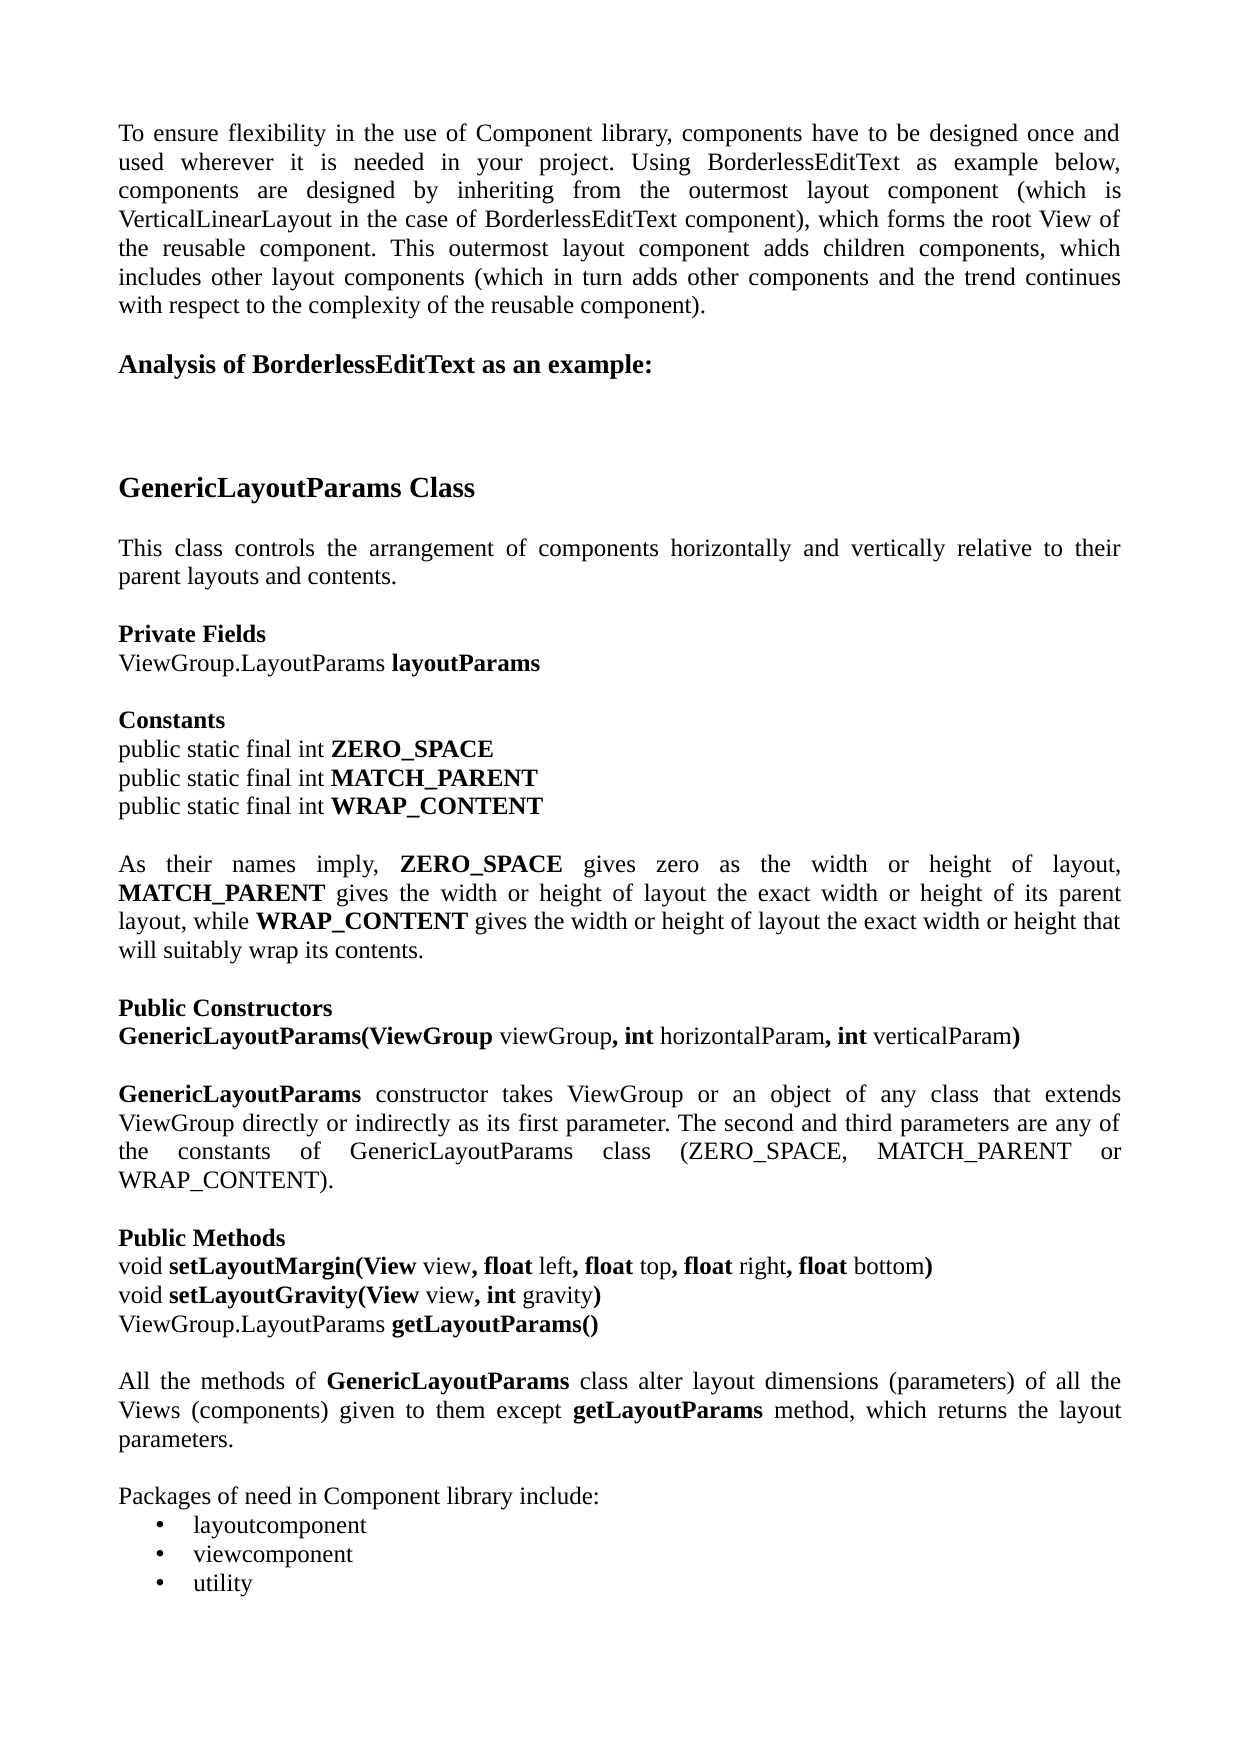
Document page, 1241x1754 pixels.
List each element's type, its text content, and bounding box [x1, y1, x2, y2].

text GenericLayoutParams constructor takes ViewGroup or an object of any class that extends ViewGroup directly or indirectly as its first parameter. The second and third parameters are any of the constants of GenericLayoutParams class (ZERO_SPACE, MATCH_PARENT or WRAP_CONTENT). [118, 1079, 1122, 1194]
list layoutcomponent [156, 1510, 1122, 1539]
text public static final int MATCH_PARENT [118, 763, 1122, 791]
text void setLayoutGravity(View view, int gravity) [118, 1280, 1122, 1309]
list viewcomponent [156, 1539, 1122, 1568]
text Analysis of BorderlessEditText as an example: [118, 348, 1122, 379]
text Public Methods [118, 1223, 1122, 1251]
list utility [156, 1568, 1122, 1596]
text void setLayoutMargin(View view, float left, float top, float right, float bottom) [118, 1251, 1122, 1280]
text Packages of need in Component library include: [118, 1481, 1122, 1510]
text To ensure flexibility in the use of Component library, components have to be designed once and used wherever it is needed in your project. Using BorderlessEditText as example below, components are designed by inheriting from the outermost layout component (which is VerticalLinearLayout in the case of BorderlessEditText component), which forms the root View of the reusable component. This outermost layout component adds children components, which includes other layout components (which in turn adds other components and the trend continues with respect to the complexity of the reusable component). [118, 118, 1122, 319]
text Constants [118, 705, 1122, 734]
text ViewGroup.LayoutParams getLayoutParams() [118, 1309, 1122, 1338]
text As their names imply, ZERO_SPACE gives zero as the width or height of layout, MATCH_PARENT gives the width or height of layout the exact width or height of its parent layout, while WRAP_CONTENT gives the width or height of layout the exact width or height that will suitably wrap its contents. [118, 849, 1122, 964]
text Private Fields [118, 619, 1122, 648]
text ViewGroup.LayoutParams layoutParams [118, 648, 1122, 676]
text GenericLayoutParams Class [118, 470, 1122, 504]
text public static final int WRAP_CONTENT [118, 791, 1122, 820]
text This class controls the arrangement of components horizontally and vertically relative to their parent layouts and contents. [118, 533, 1122, 590]
text GenericLayoutParams(ViewGroup viewGroup, int horizontalParam, int verticalParam) [118, 1021, 1122, 1050]
text All the methods of GenericLayoutParams class alter layout dimensions (parameters) of all the Views (components) given to them except getLayoutParams method, which returns the layout parameters. [118, 1366, 1122, 1453]
text Public Constructors [118, 993, 1122, 1021]
text public static final int ZERO_SPACE [118, 734, 1122, 763]
